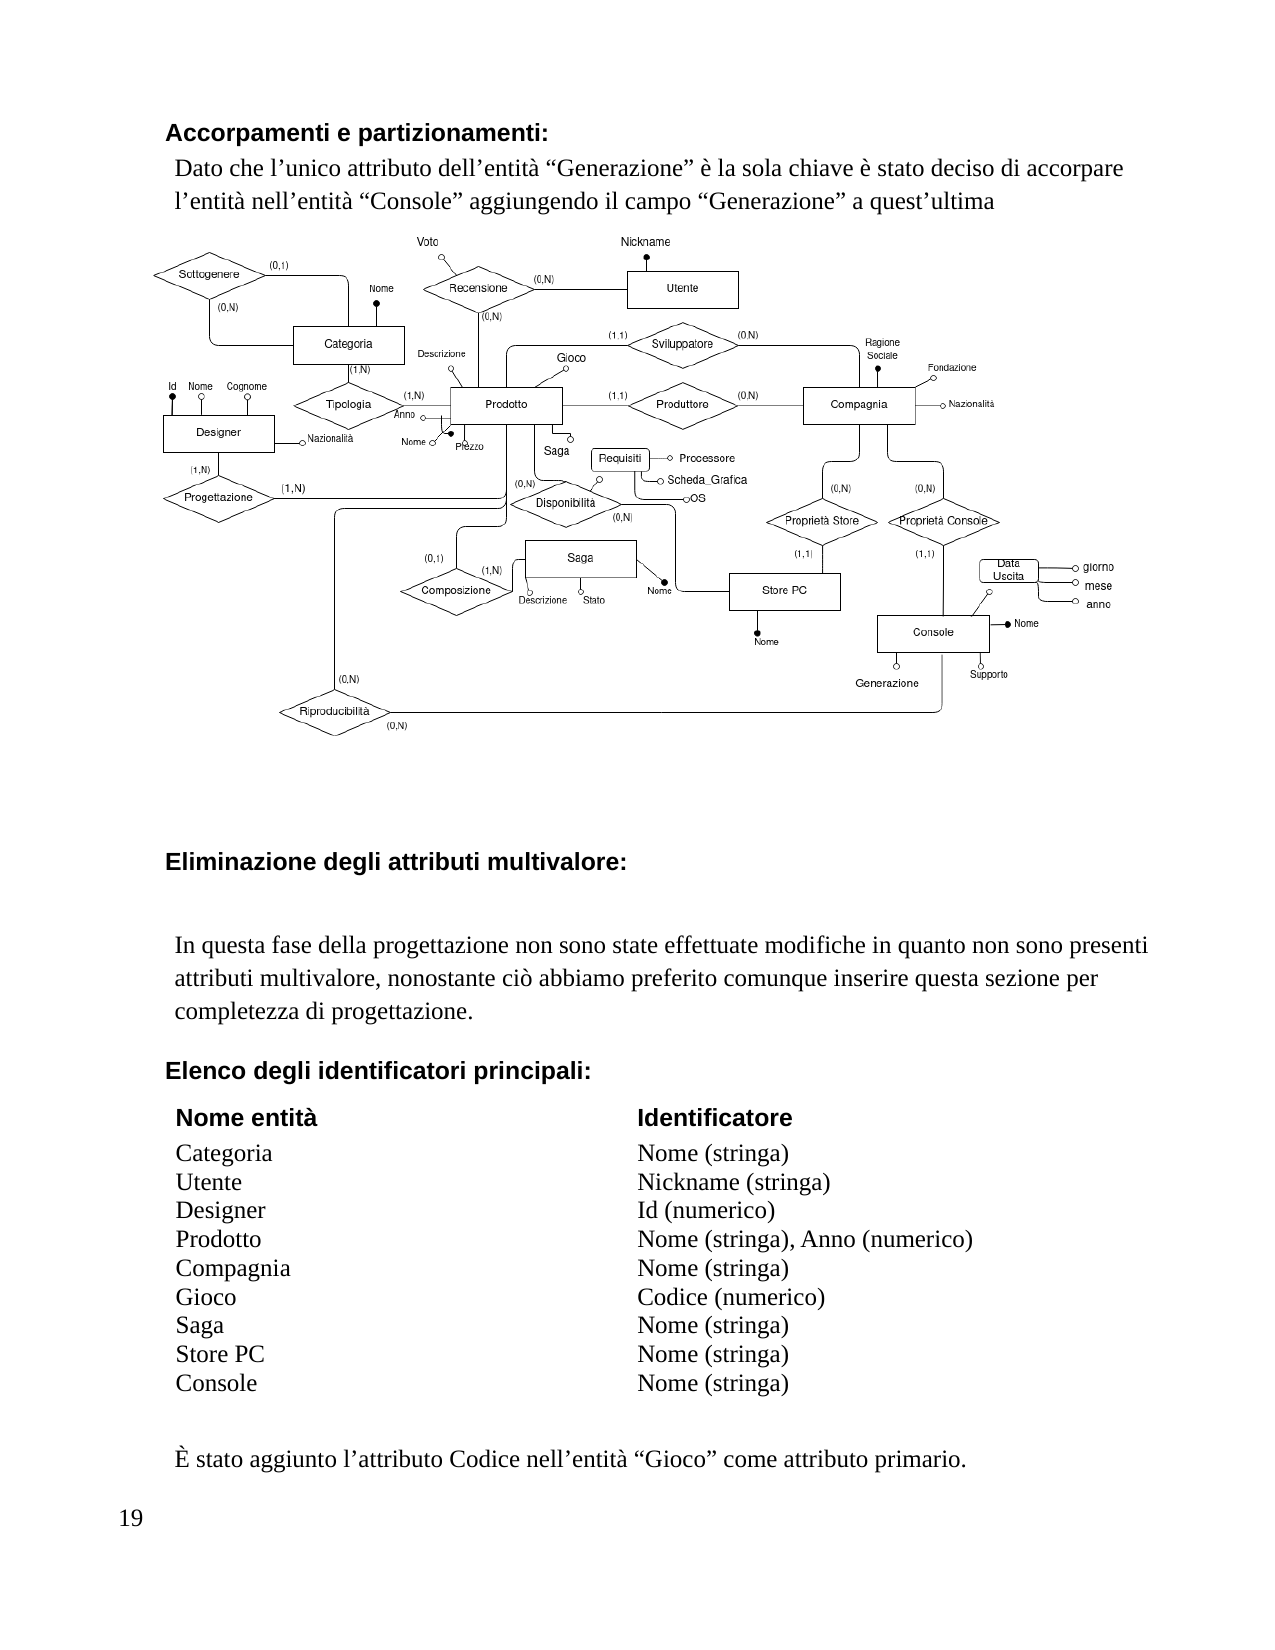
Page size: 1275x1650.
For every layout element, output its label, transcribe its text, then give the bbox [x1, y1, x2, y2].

table_header Nome entità [175, 1091, 637, 1138]
table_cell Nome (stringa) [637, 1311, 1157, 1339]
table_cell Codice (numerico) [637, 1282, 1157, 1311]
text In questa fase della progettazione non sono state effettuate modifiche in quanto non sono presenti attributi multivalore, nonostante ciò abbiamo preferito comunque inserire questa sezione per completezza di progettazione. [174, 930, 1157, 1024]
table_cell Store PC [175, 1339, 637, 1368]
table_cell Nickname (stringa) [637, 1167, 1157, 1196]
text È stato aggiunto l’attributo Codice nell’entità “Gioco” come attributo primario. [174, 1444, 1157, 1473]
table_cell Console [175, 1368, 637, 1397]
subtitle Accorpamenti e partizionamenti: [165, 118, 1157, 147]
table_cell Nome (stringa), Anno (numerico) [637, 1224, 1157, 1253]
table_cell Nome (stringa) [637, 1339, 1157, 1368]
subtitle Elenco degli identificatori principali: [165, 1056, 1157, 1084]
table_cell Utente [175, 1167, 637, 1196]
table_cell Id (numerico) [637, 1196, 1157, 1224]
table_cell Saga [175, 1311, 637, 1339]
table_cell Designer [175, 1196, 637, 1224]
table_cell Prodotto [175, 1224, 637, 1253]
table_cell Gioco [175, 1282, 637, 1311]
subtitle Eliminazione degli attributi multivalore: [165, 847, 1157, 876]
table_cell Nome (stringa) [637, 1368, 1157, 1397]
table_cell Nome (stringa) [637, 1253, 1157, 1282]
table_cell Nome (stringa) [637, 1138, 1157, 1167]
table_cell Categoria [175, 1138, 637, 1167]
picture [153, 233, 1122, 736]
table_header Identificatore [637, 1091, 1157, 1138]
text Dato che l’unico attributo dell’entità “Generazione” è la sola chiave è stato deciso di accorpare l’entità nell’entità “Console” aggiungendo il campo “Generazione” a quest’ultima [174, 153, 1157, 215]
table_cell Compagnia [175, 1253, 637, 1282]
